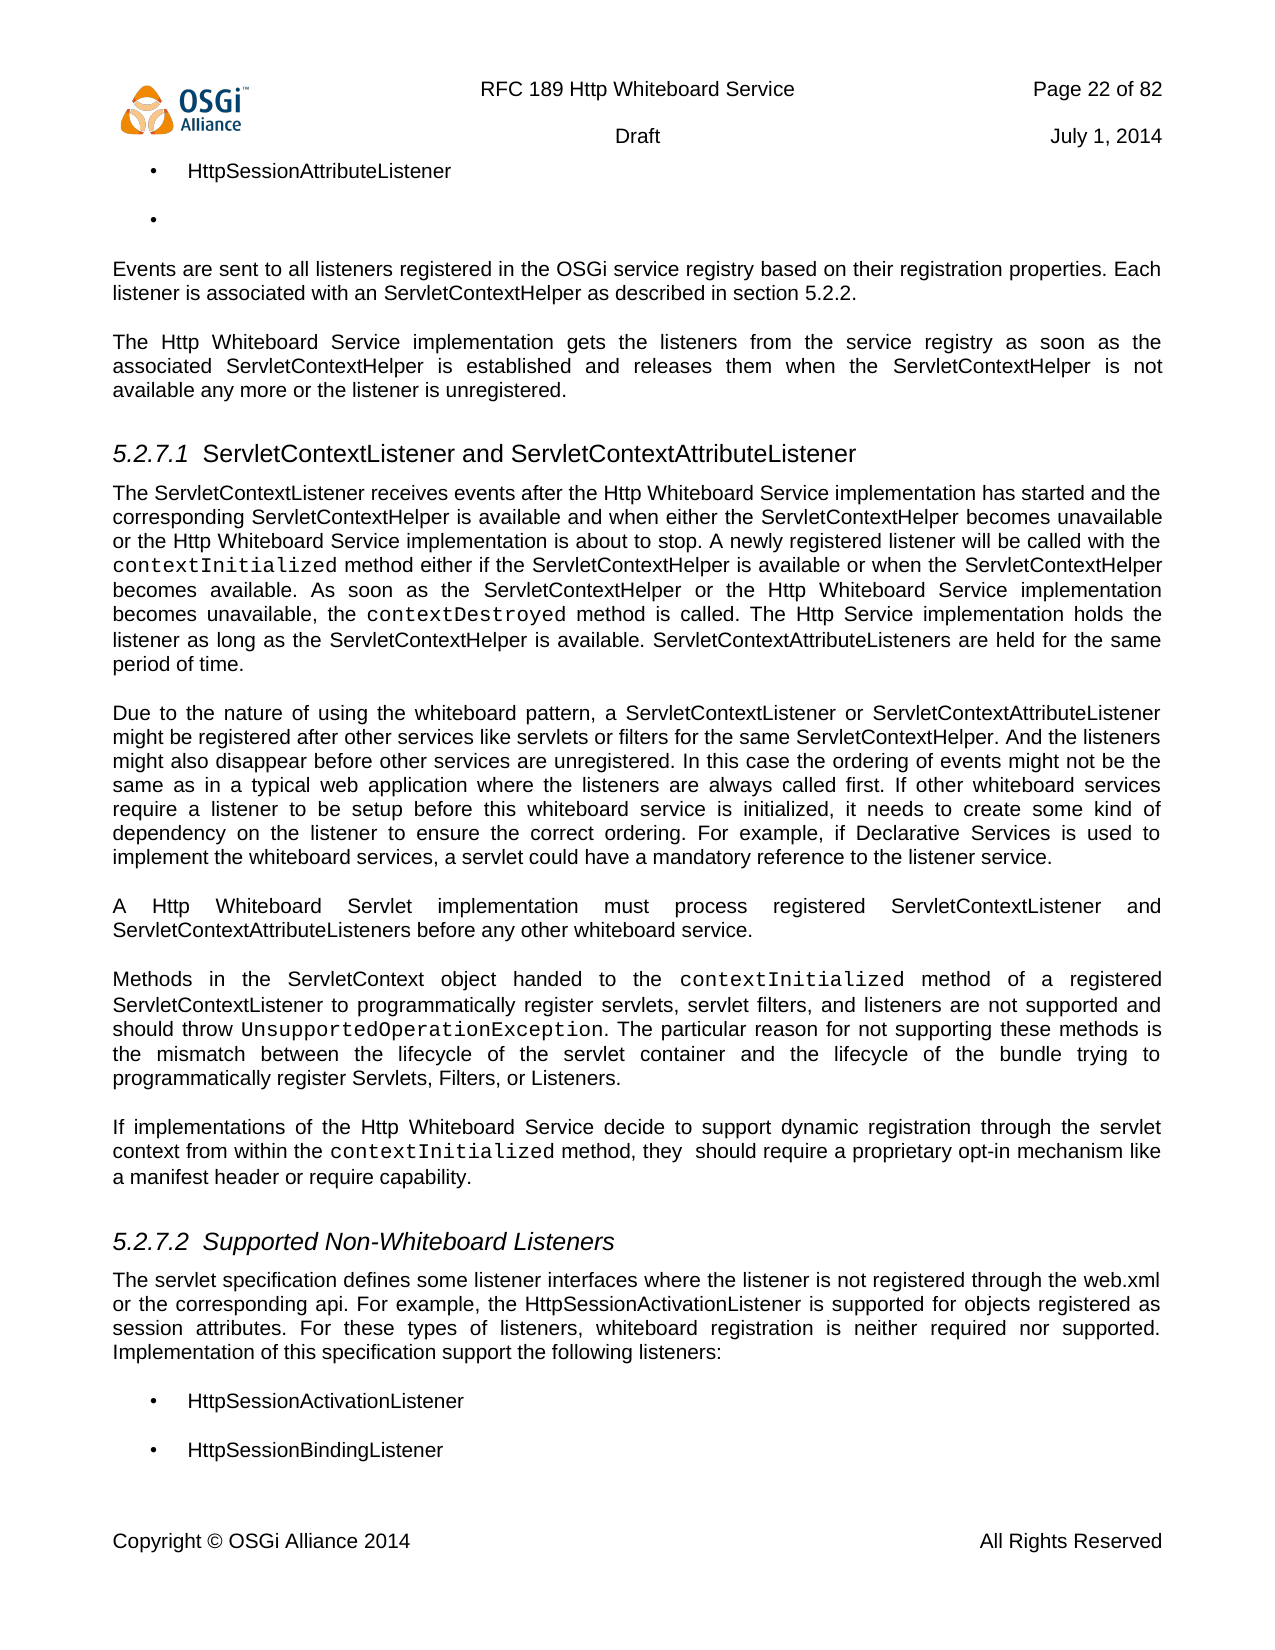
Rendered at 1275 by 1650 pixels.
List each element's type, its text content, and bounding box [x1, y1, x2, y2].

subtitle Supported Non-Whiteboard Listeners [112, 1226, 1162, 1255]
text If implementations of the Http Whiteboard Service decide to support dynamic registration through the servlet context from within the contextInitialized method, they should require a proprietary opt-in mechanism like a manifest header or require capability. [112, 1115, 1162, 1189]
text Events are sent to all listeners registered in the OSGi service registry based on their registration properties. Each listener is associated with an ServletContextHelper as described in section 5.2.2. [112, 257, 1162, 305]
text The servlet specification defines some listener interfaces where the listener is not registered through the web.xml or the corresponding api. For example, the HttpSessionActivationListener is supported for objects registered as session attributes. For these types of listeners, whiteboard registration is neither required nor supported. Implementation of this specification support the following listeners: [112, 1268, 1162, 1363]
text The ServletContextListener receives events after the Http Whiteboard Service implementation has started and the corresponding ServletContextHelper is available and when either the ServletContextHelper becomes unavailable or the Http Whiteboard Service implementation is about to stop. A newly registered listener will be called with the contextInitialized method either if the ServletContextHelper is available or when the ServletContextHelper becomes available. As soon as the ServletContextHelper or the Http Whiteboard Service implementation becomes unavailable, the contextDestroyed method is called. The Http Service implementation holds the listener as long as the ServletContextHelper is available. ServletContextAttributeListeners are held for the same period of time. [112, 481, 1162, 676]
list HttpSessionBindingListener [150, 1438, 1162, 1462]
text A Http Whiteboard Servlet implementation must process registered ServletContextListener and ServletContextAttributeListeners before any other whiteboard service. [112, 894, 1162, 942]
list HttpSessionAttributeListener [150, 159, 1162, 183]
list HttpSessionActivationListener [150, 1388, 1162, 1413]
text Due to the nature of using the whiteboard pattern, a ServletContextListener or ServletContextAttributeListener might be registered after other services like servlets or filters for the same ServletContextHelper. And the listeners might also disappear before other services are unregistered. In this case the ordering of events might not be the same as in a typical web application where the listeners are always called first. If other whiteboard services require a listener to be setup before this whiteboard service is initialized, it needs to create some kind of dependency on the listener to ensure the correct ordering. For example, if Declarative Services is used to implement the whiteboard services, a servlet could have a mandatory reference to the listener service. [112, 701, 1162, 869]
text The Http Whiteboard Service implementation gets the listeners from the service registry as soon as the associated ServletContextHelper is established and releases them when the ServletContextHelper is not available any more or the listener is unregistered. [112, 330, 1162, 402]
picture [113, 78, 257, 142]
subtitle ServletContextListener and ServletContextAttributeListener [112, 439, 1162, 468]
text Methods in the ServletContext object handed to the contextInitialized method of a registered ServletContextListener to programmatically register servlets, servlet filters, and listeners are not supported and should throw UnsupportedOperationException. The particular reason for not supporting these methods is the mismatch between the lifecycle of the servlet container and the lifecycle of the bundle trying to programmatically register Servlets, Filters, or Listeners. [112, 967, 1162, 1090]
